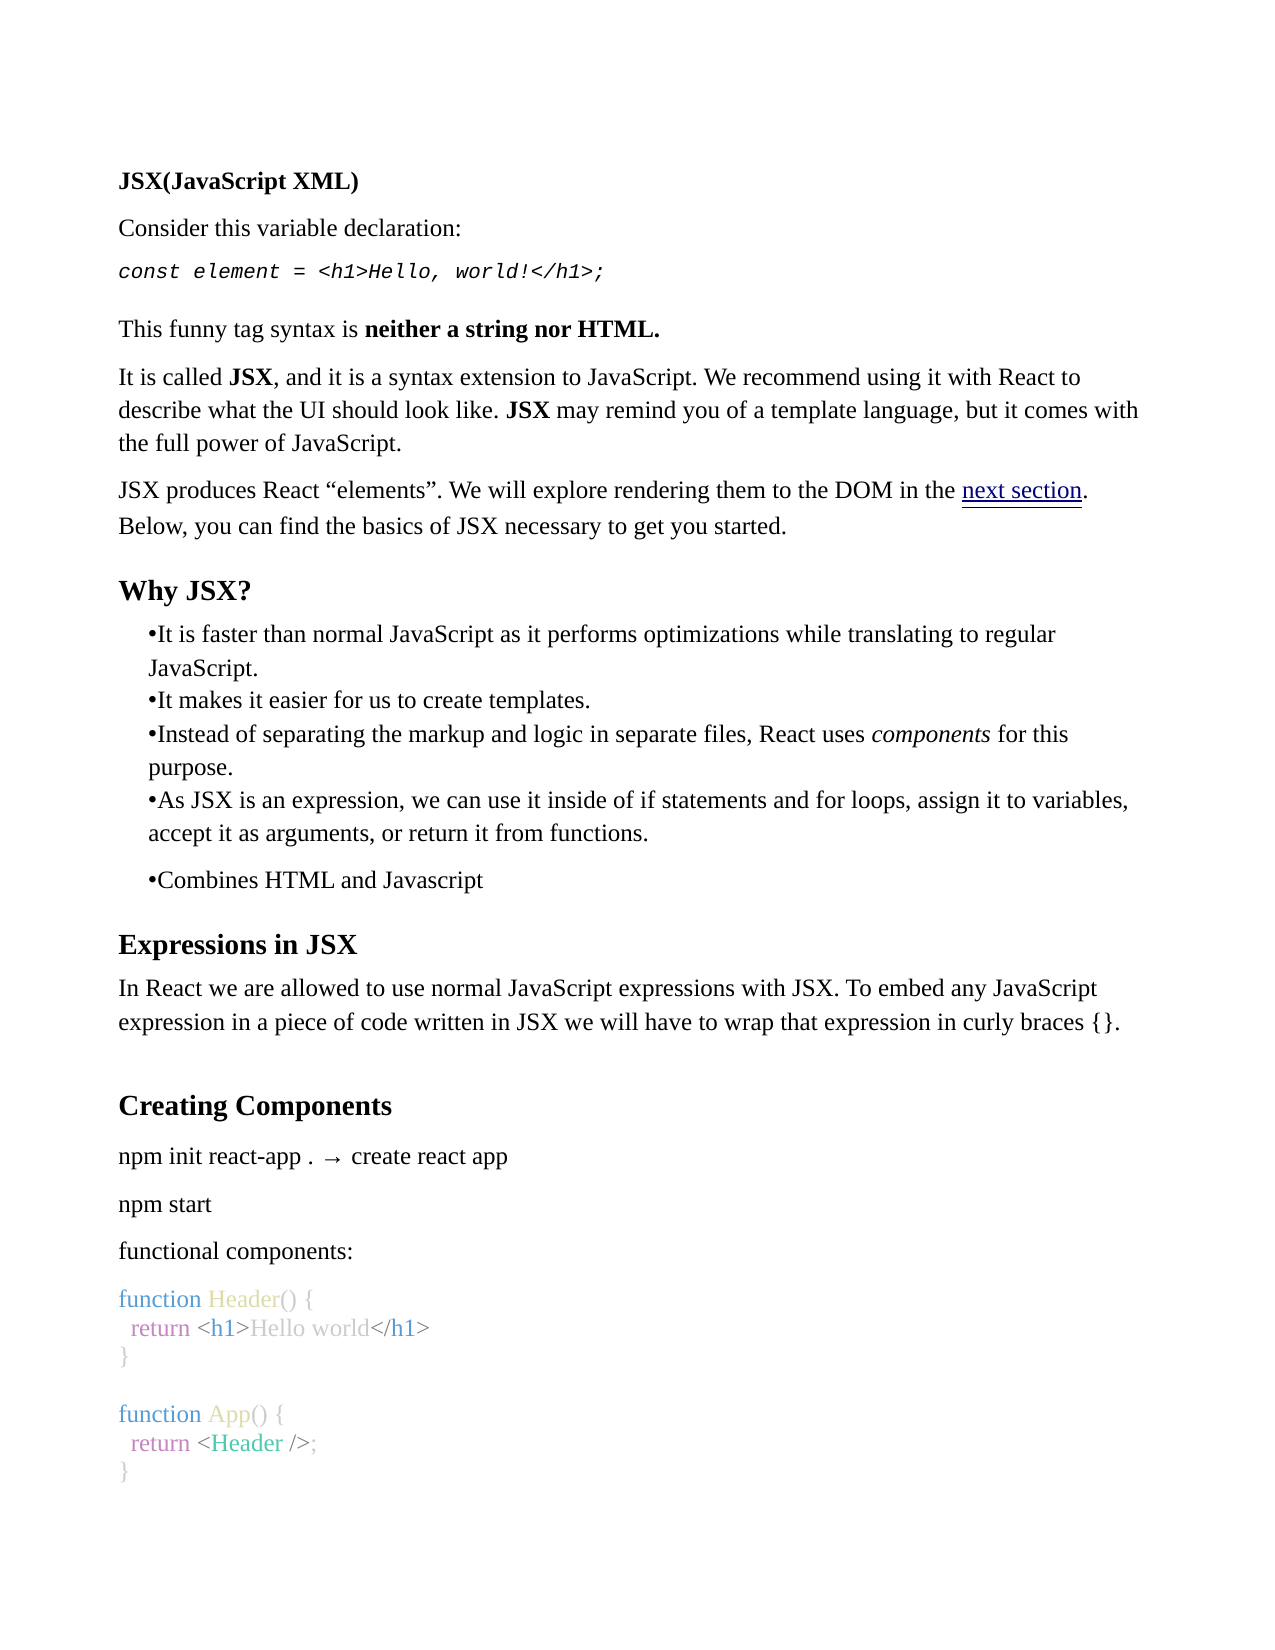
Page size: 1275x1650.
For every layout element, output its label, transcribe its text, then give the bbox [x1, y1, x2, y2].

text Creating Components [118, 1054, 1157, 1121]
list Combines HTML and Javascript [148, 865, 1157, 894]
text This funny tag syntax is neither a string nor HTML. [118, 314, 1157, 343]
list It is faster than normal JavaScript as it performs optimizations while translating to regular JavaScript. [148, 619, 1157, 681]
subtitle Why JSX? [118, 573, 1157, 607]
text return <h1>Hello world</h1> [118, 1313, 1157, 1341]
text const element = <h1>Hello, world!</h1>; [118, 261, 1157, 284]
text JSX produces React “elements”. We will explore rendering them to the DOM in the next section. Below, you can find the basics of JSX necessary to get you started. [118, 475, 1157, 540]
text function App() { [118, 1399, 1157, 1428]
list As JSX is an expression, we can use it inside of if statements and for loops, assign it to variables, accept it as arguments, or return it from functions. [148, 785, 1157, 846]
text It is called JSX, and it is a syntax extension to JavaScript. We recommend using it with React to describe what the UI should look like. JSX may remind you of a template language, but it comes with the full power of JavaScript. [118, 362, 1157, 456]
text Consider this variable declaration: [118, 213, 1157, 242]
list It makes it easier for us to create templates. [148, 686, 1157, 714]
text npm start [118, 1189, 1157, 1217]
text npm init react-app . → create react app [118, 1141, 1157, 1170]
list Instead of separating the markup and logic in separate files, React uses components for this purpose. [148, 719, 1157, 780]
text } [118, 1341, 1157, 1370]
text In React we are allowed to use normal JavaScript expressions with JSX. To embed any JavaScript expression in a piece of code written in JSX we will have to wrap that expression in curly braces {}. [118, 973, 1157, 1035]
text function Header() { [118, 1284, 1157, 1313]
text } [118, 1456, 1157, 1485]
subtitle Expressions in JSX [118, 927, 1157, 961]
text return <Header />; [118, 1428, 1157, 1456]
text functional components: [118, 1236, 1157, 1265]
text JSX(JavaScript XML) [118, 166, 1157, 194]
